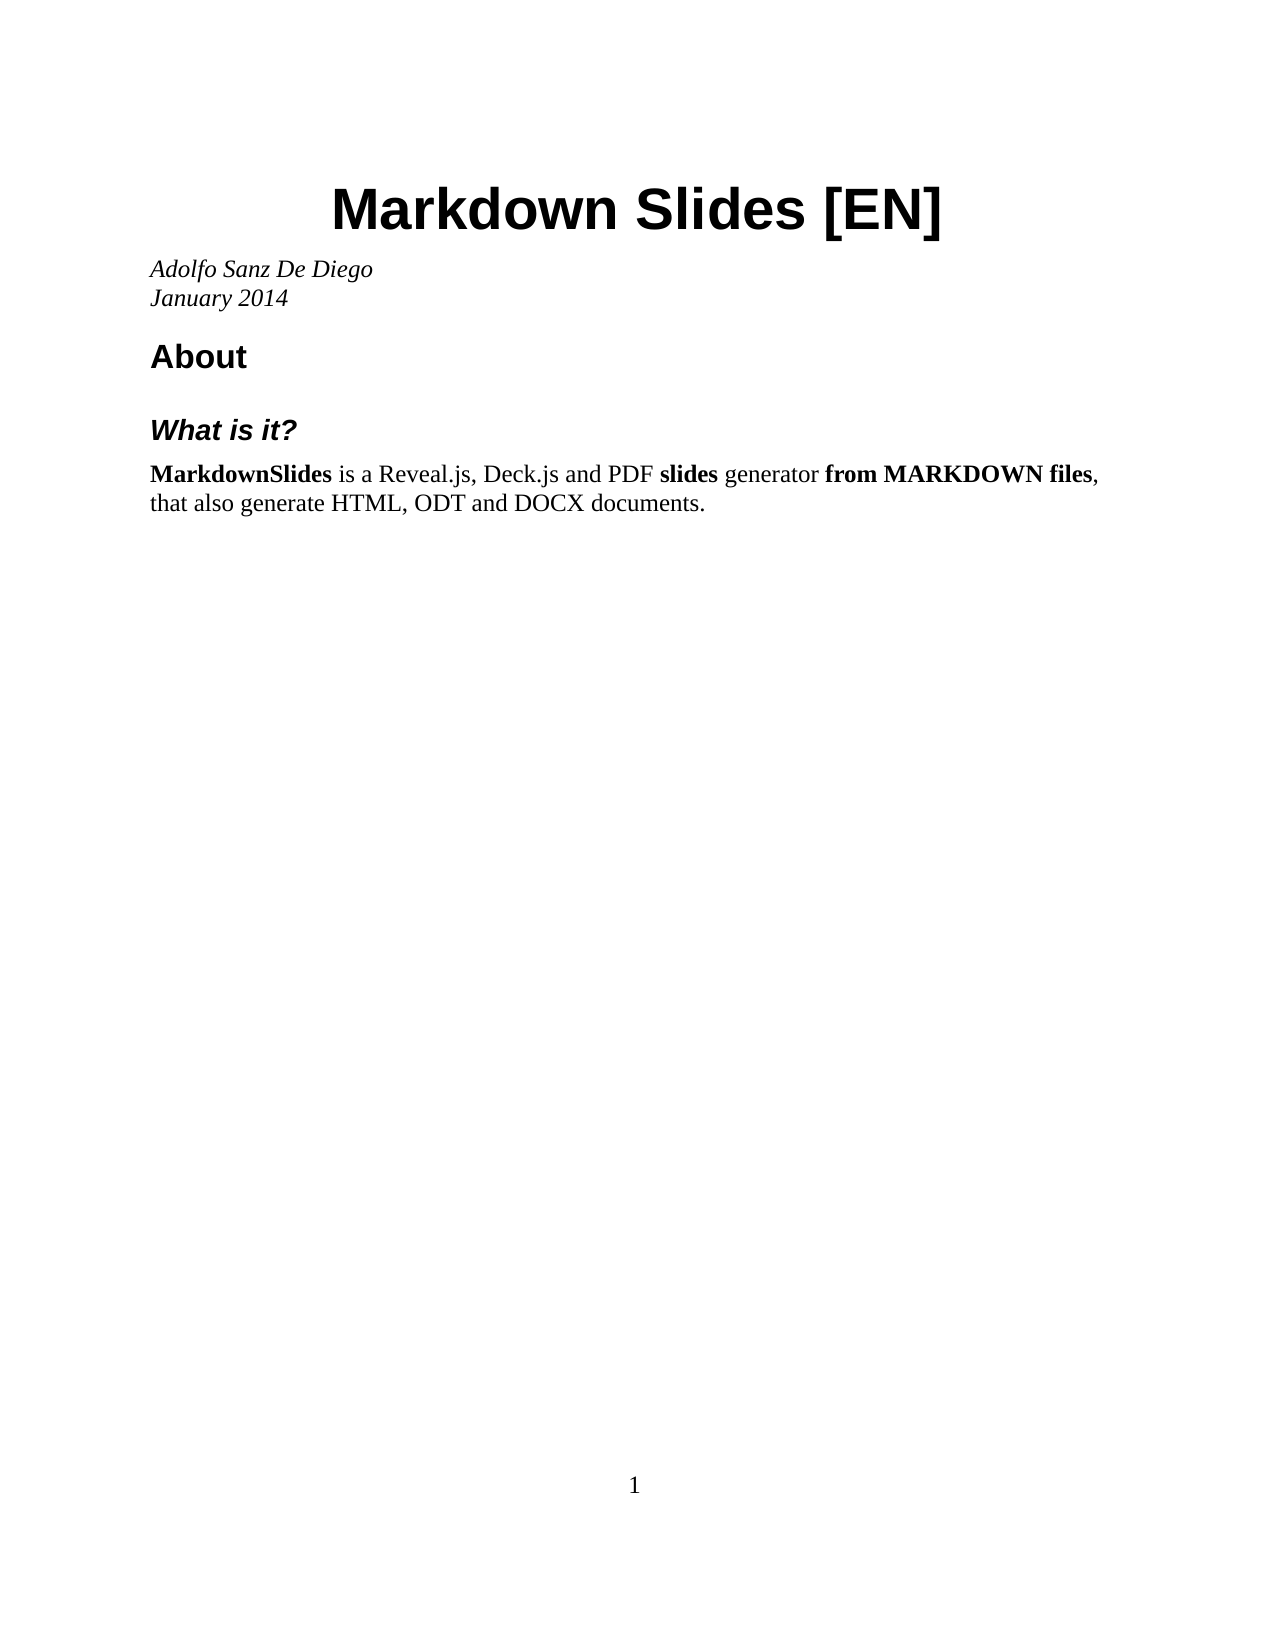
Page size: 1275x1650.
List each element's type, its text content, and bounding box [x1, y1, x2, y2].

title Markdown Slides [EN] [150, 175, 1125, 242]
subtitle What is it? [150, 413, 1125, 447]
text January 2014 [150, 283, 1125, 312]
subtitle About [150, 337, 1125, 376]
text MarkdownSlides is a Reveal.js, Deck.js and PDF slides generator from MARKDOWN files, that also generate HTML, ODT and DOCX documents. [150, 459, 1125, 517]
text Adolfo Sanz De Diego [150, 254, 1125, 283]
